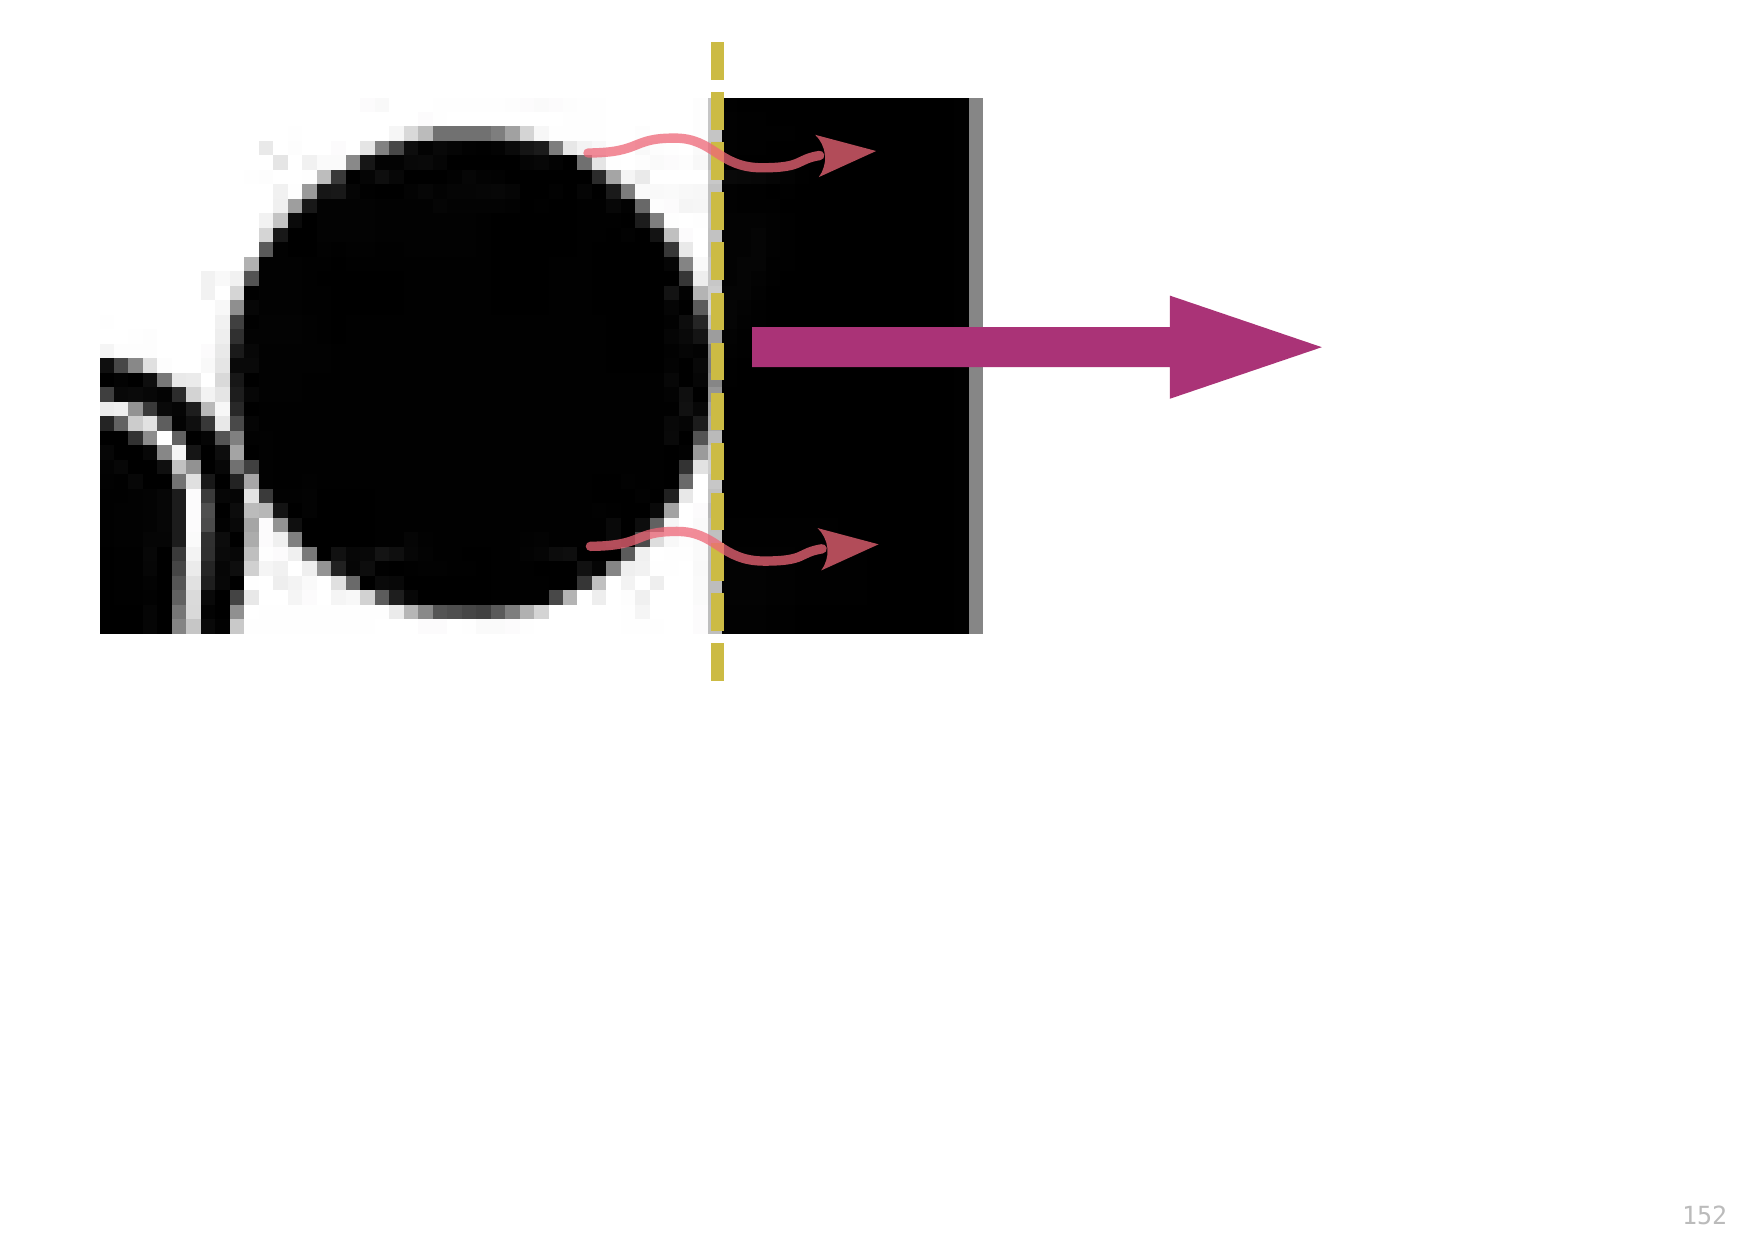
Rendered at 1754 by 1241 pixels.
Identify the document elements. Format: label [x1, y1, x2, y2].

text_box [752, 295, 1322, 399]
picture [100, 98, 998, 634]
